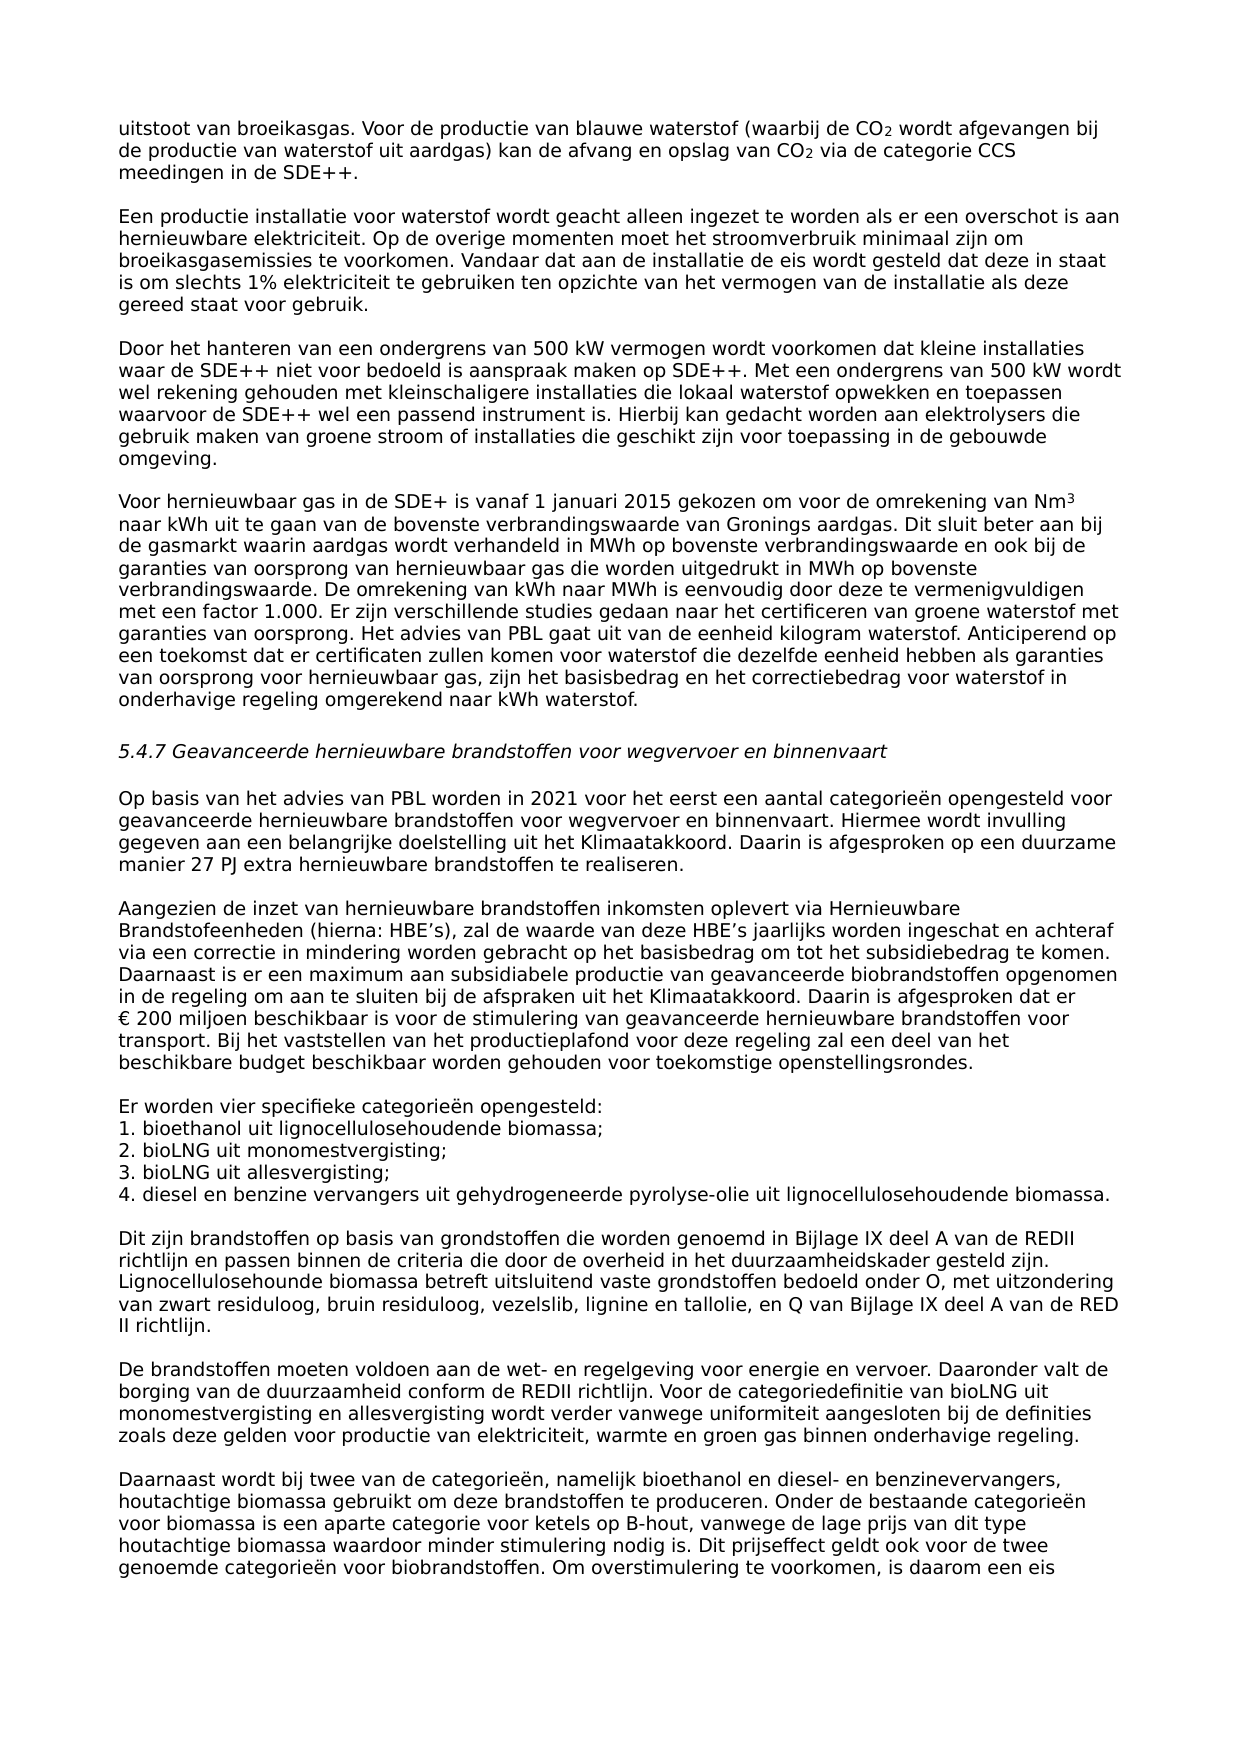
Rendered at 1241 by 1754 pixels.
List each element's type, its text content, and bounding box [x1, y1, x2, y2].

text Dit zijn brandstoffen op basis van grondstoffen die worden genoemd in Bijlage IX deel A van de REDII richtlijn en passen binnen de criteria die door de overheid in het duurzaamheidskader gesteld zijn. Lignocellulosehounde biomassa betreft uitsluitend vaste grondstoffen bedoeld onder O, met uitzondering van zwart residuloog, bruin residuloog, vezelslib, lignine en tallolie, en Q van Bijlage IX deel A van de RED II richtlijn. [118, 1227, 1122, 1337]
text uitstoot van broeikasgas. Voor de productie van blauwe waterstof (waarbij de CO2 wordt afgevangen bij de productie van waterstof uit aardgas) kan de afvang en opslag van CO2 via de categorie CCS meedingen in de SDE++. [118, 118, 1122, 184]
text Op basis van het advies van PBL worden in 2021 voor het eerst een aantal categorieën opengesteld voor geavanceerde hernieuwbare brandstoffen voor wegvervoer en binnenvaart. Hiermee wordt invulling gegeven aan een belangrijke doelstelling uit het Klimaatakkoord. Daarin is afgesproken op een duurzame manier 27 PJ extra hernieuwbare brandstoffen te realiseren. [118, 788, 1122, 876]
text De brandstoffen moeten voldoen aan de wet- en regelgeving voor energie en vervoer. Daaronder valt de borging van de duurzaamheid conform de REDII richtlijn. Voor de categoriedefinitie van bioLNG uit monomestvergisting en allesvergisting wordt verder vanwege uniformiteit aangesloten bij de definities zoals deze gelden voor productie van elektriciteit, warmte en groen gas binnen onderhavige regeling. [118, 1359, 1122, 1447]
text Voor hernieuwbaar gas in de SDE+ is vanaf 1 januari 2015 gekozen om voor de omrekening van Nm3 naar kWh uit te gaan van de bovenste verbrandingswaarde van Gronings aardgas. Dit sluit beter aan bij de gasmarkt waarin aardgas wordt verhandeld in MWh op bovenste verbrandingswaarde en ook bij de garanties van oorsprong van hernieuwbaar gas die worden uitgedrukt in MWh op bovenste verbrandingswaarde. De omrekening van kWh naar MWh is eenvoudig door deze te vermenigvuldigen met een factor 1.000. Er zijn verschillende studies gedaan naar het certificeren van groene waterstof met garanties van oorsprong. Het advies van PBL gaat uit van de eenheid kilogram waterstof. Anticiperend op een toekomst dat er certificaten zullen komen voor waterstof die dezelfde eenheid hebben als garanties van oorsprong voor hernieuwbaar gas, zijn het basisbedrag en het correctiebedrag voor waterstof in onderhavige regeling omgerekend naar kWh waterstof. [118, 491, 1122, 711]
text 1. bioethanol uit lignocellulosehoudende biomassa; [118, 1118, 1122, 1140]
text Daarnaast wordt bij twee van de categorieën, namelijk bioethanol en diesel- en benzinevervangers, houtachtige biomassa gebruikt om deze brandstoffen te produceren. Onder de bestaande categorieën voor biomassa is een aparte categorie voor ketels op B-hout, vanwege de lage prijs van dit type houtachtige biomassa waardoor minder stimulering nodig is. Dit prijseffect geldt ook voor de twee genoemde categorieën voor biobrandstoffen. Om overstimulering te voorkomen, is daarom een eis [118, 1469, 1122, 1579]
text Er worden vier specifieke categorieën opengesteld: [118, 1096, 1122, 1118]
text Door het hanteren van een ondergrens van 500 kW vermogen wordt voorkomen dat kleine installaties waar de SDE++ niet voor bedoeld is aanspraak maken op SDE++. Met een ondergrens van 500 kW wordt wel rekening gehouden met kleinschaligere installaties die lokaal waterstof opwekken en toepassen waarvoor de SDE++ wel een passend instrument is. Hierbij kan gedacht worden aan elektrolysers die gebruik maken van groene stroom of installaties die geschikt zijn voor toepassing in de gebouwde omgeving. [118, 338, 1122, 469]
text 3. bioLNG uit allesvergisting; [118, 1162, 1122, 1184]
subtitle 5.4.7 Geavanceerde hernieuwbare brandstoffen voor wegvervoer en binnenvaart [118, 741, 1122, 763]
text 4. diesel en benzine vervangers uit gehydrogeneerde pyrolyse-olie uit lignocellulosehoudende biomassa. [118, 1184, 1122, 1206]
text Aangezien de inzet van hernieuwbare brandstoffen inkomsten oplevert via Hernieuwbare Brandstofeenheden (hierna: HBE’s), zal de waarde van deze HBE’s jaarlijks worden ingeschat en achteraf via een correctie in mindering worden gebracht op het basisbedrag om tot het subsidiebedrag te komen. Daarnaast is er een maximum aan subsidiabele productie van geavanceerde biobrandstoffen opgenomen in de regeling om aan te sluiten bij de afspraken uit het Klimaatakkoord. Daarin is afgesproken dat er € 200 miljoen beschikbaar is voor de stimulering van geavanceerde hernieuwbare brandstoffen voor transport. Bij het vaststellen van het productieplafond voor deze regeling zal een deel van het beschikbare budget beschikbaar worden gehouden voor toekomstige openstellingsrondes. [118, 898, 1122, 1074]
text Een productie installatie voor waterstof wordt geacht alleen ingezet te worden als er een overschot is aan hernieuwbare elektriciteit. Op de overige momenten moet het stroomverbruik minimaal zijn om broeikasgasemissies te voorkomen. Vandaar dat aan de installatie de eis wordt gesteld dat deze in staat is om slechts 1% elektriciteit te gebruiken ten opzichte van het vermogen van de installatie als deze gereed staat voor gebruik. [118, 206, 1122, 316]
text 2. bioLNG uit monomestvergisting; [118, 1140, 1122, 1162]
